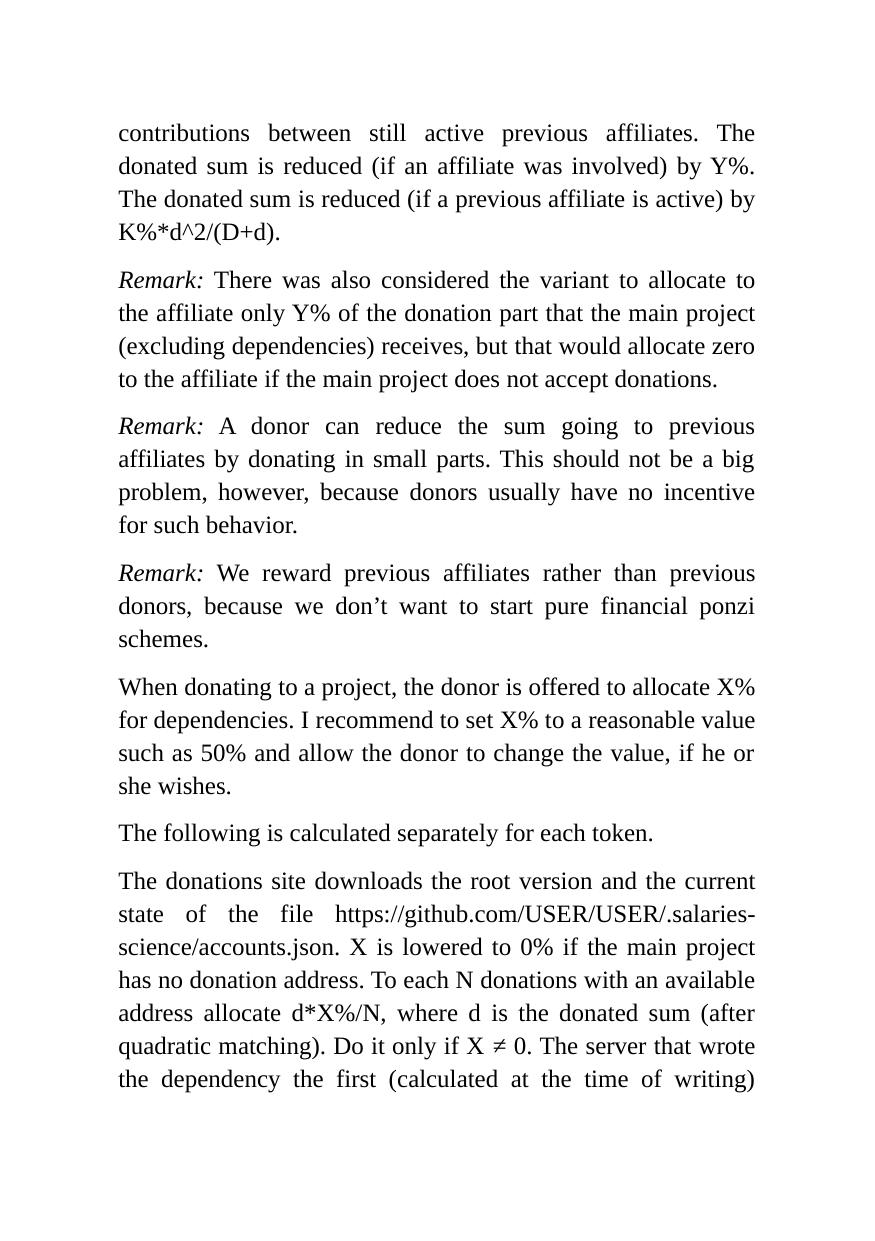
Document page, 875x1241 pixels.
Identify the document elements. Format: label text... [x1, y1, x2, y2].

text The following is calculated separately for each token. [118, 818, 756, 847]
text Remark: We reward previous affiliates rather than previous donors, because we don’t want to start pure financial ponzi schemes. [118, 558, 756, 653]
text The donations site downloads the root version and the current state of the file https://github.com/USER/USER/.salaries-science/accounts.json. X is lowered to 0% if the main project has no donation address. To each N donations with an available address allocate d*X%/N, where d is the donated sum (after quadratic matching). Do it only if X ≠ 0. The server that wrote the dependency the first (calculated at the time of writing) [118, 866, 756, 1093]
text Remark: There was also considered the variant to allocate to the affiliate only Y% of the donation part that the main project (excluding dependencies) receives, but that would allocate zero to the affiliate if the main project does not accept donations. [118, 265, 756, 393]
text Remark: A donor can reduce the sum going to previous affiliates by donating in small parts. This should not be a big problem, however, because donors usually have no incentive for such behavior. [118, 411, 756, 539]
text contributions between still active previous affiliates. The donated sum is reduced (if an affiliate was involved) by Y%. The donated sum is reduced (if a previous affiliate is active) by K%*d^2/(D+d). [118, 118, 756, 246]
text When donating to a project, the donor is offered to allocate X% for dependencies. I recommend to set X% to a reasonable value such as 50% and allow the donor to change the value, if he or she wishes. [118, 672, 756, 799]
